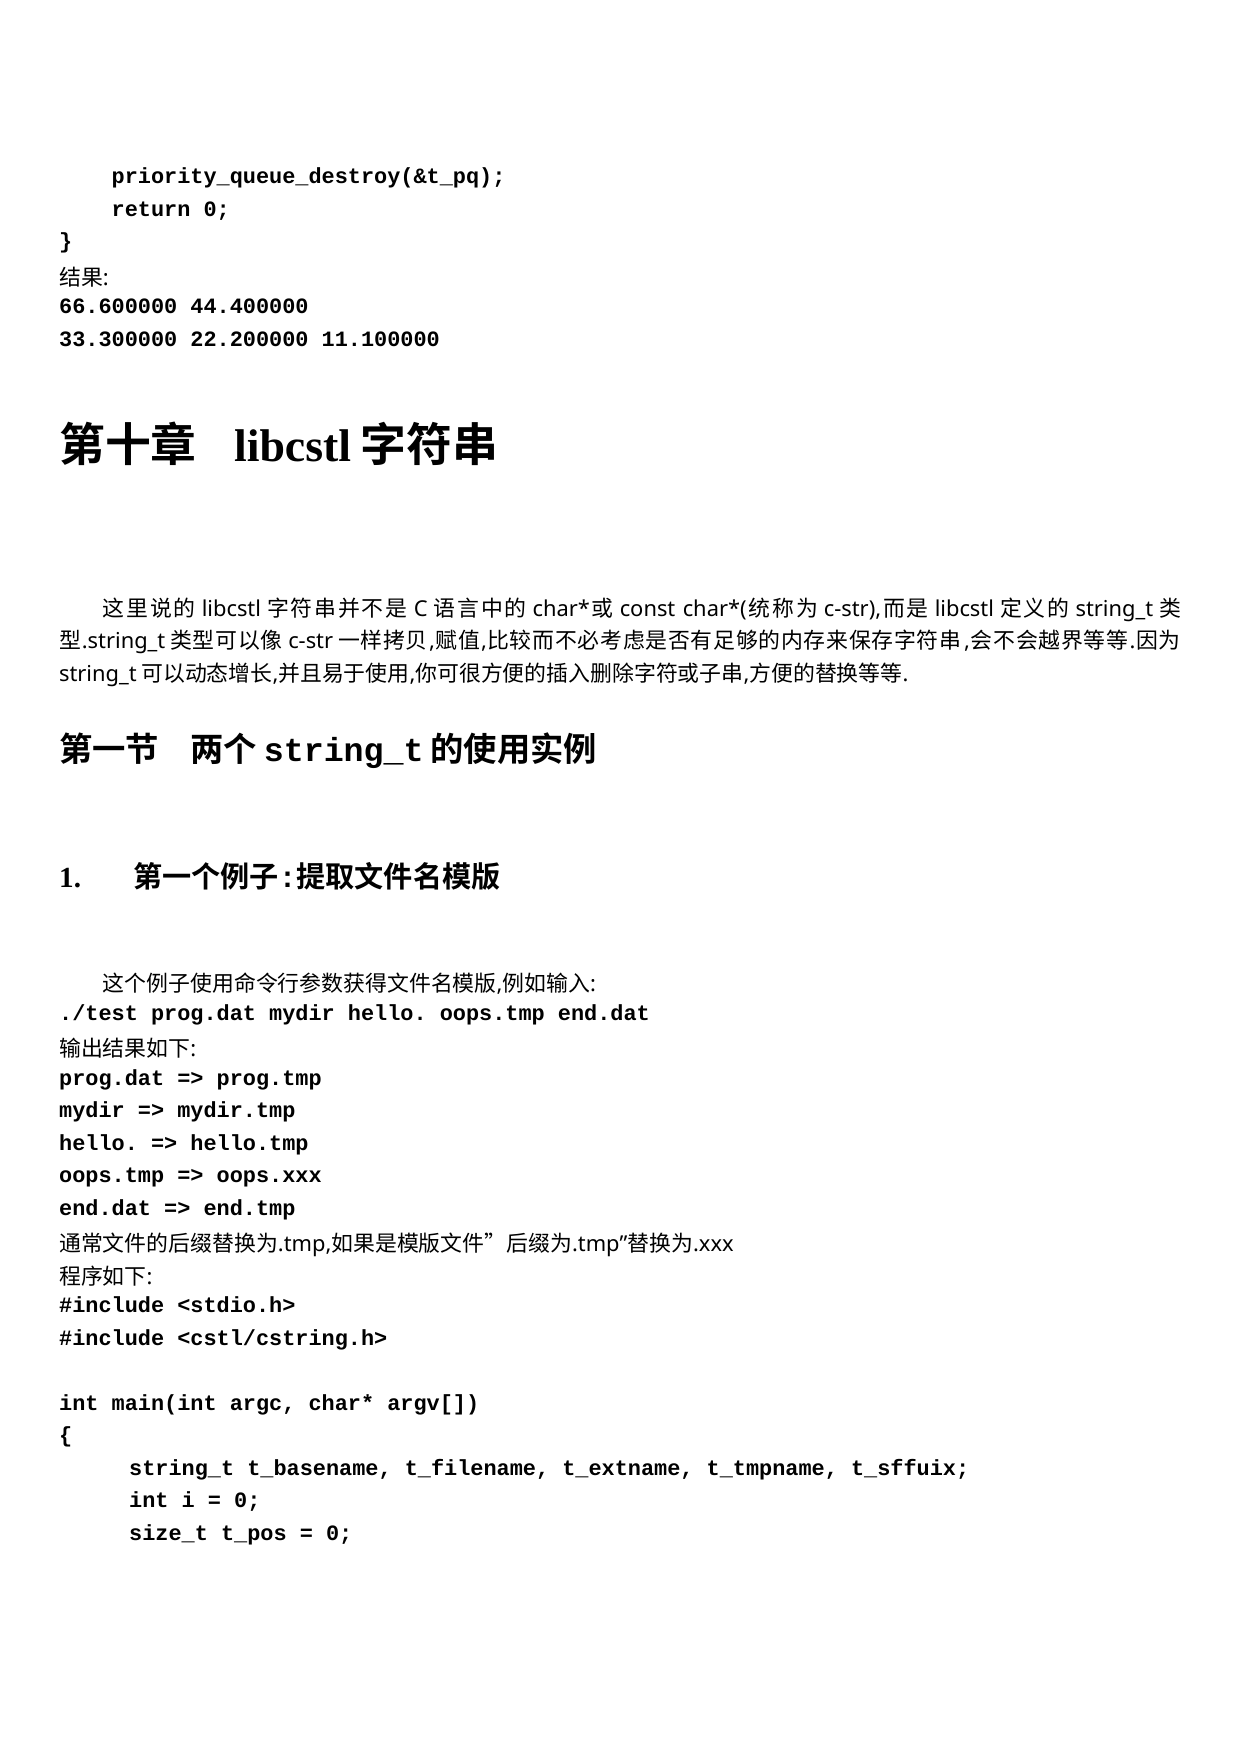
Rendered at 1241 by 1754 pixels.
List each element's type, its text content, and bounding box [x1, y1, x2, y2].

text { [59, 1421, 1181, 1453]
text string_t t_basename, t_filename, t_extname, t_tmpname, t_sffuix; [59, 1453, 1181, 1486]
text end.dat => end.tmp [59, 1193, 1181, 1226]
subtitle libcstl字符串 [59, 392, 1181, 490]
text 这里说的libcstl字符串并不是C语言中的char*或const char*(统称为c-str),而是libcstl定义的string_t类型.string_t类型可以像c-str一样拷贝,赋值,比较而不必考虑是否有足够的内存来保存字符串,会不会越界等等.因为string_t可以动态增长,并且易于使用,你可很方便的插入删除字符或子串,方便的替换等等. [59, 591, 1181, 688]
text } [59, 227, 1181, 259]
subtitle 第一个例子:提取文件名模版 [59, 843, 1181, 908]
text 通常文件的后缀替换为.tmp,如果是模版文件”后缀为.tmp”替换为.xxx [59, 1226, 1181, 1258]
text 33.300000 22.200000 11.100000 [59, 324, 1181, 357]
text hello. => hello.tmp [59, 1128, 1181, 1161]
text #include <stdio.h> [59, 1291, 1181, 1323]
text ./test prog.dat mydir hello. oops.tmp end.dat [59, 998, 1181, 1031]
text int i = 0; [59, 1486, 1181, 1518]
text #include <cstl/cstring.h> [59, 1323, 1181, 1356]
subtitle 两个string_t的使用实例 [59, 715, 1181, 780]
text size_t t_pos = 0; [59, 1518, 1181, 1551]
text prog.dat => prog.tmp [59, 1063, 1181, 1096]
text oops.tmp => oops.xxx [59, 1161, 1181, 1193]
text 结果: [59, 259, 1181, 292]
text priority_queue_destroy(&t_pq); [59, 162, 1181, 194]
text return 0; [59, 194, 1181, 227]
text mydir => mydir.tmp [59, 1096, 1181, 1128]
text int main(int argc, char* argv[]) [59, 1388, 1181, 1421]
text 输出结果如下: [59, 1031, 1181, 1063]
text 程序如下: [59, 1258, 1181, 1291]
text 这个例子使用命令行参数获得文件名模版,例如输入: [103, 966, 1181, 998]
text 66.600000 44.400000 [59, 292, 1181, 324]
